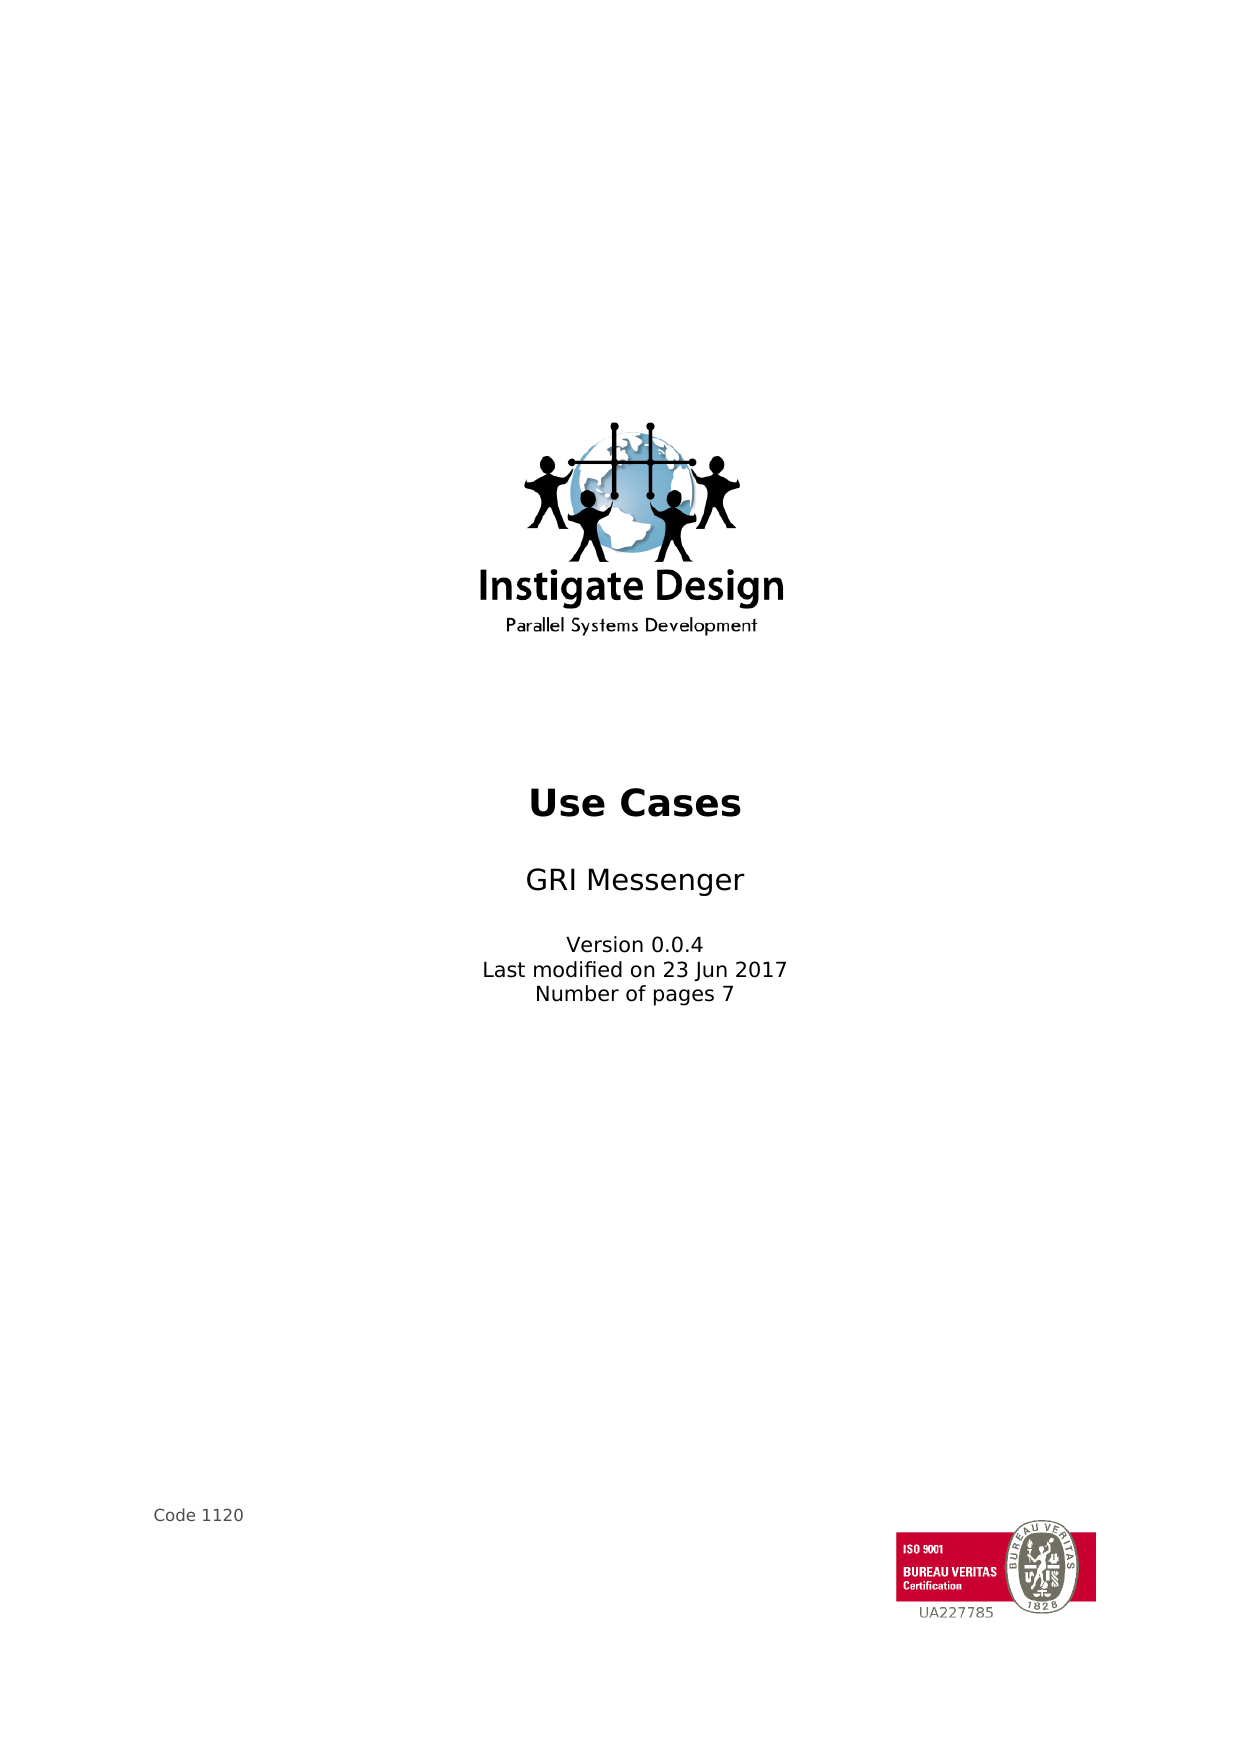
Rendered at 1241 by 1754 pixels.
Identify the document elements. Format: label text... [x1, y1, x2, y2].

text Number of pages 7 [148, 982, 1122, 1006]
title Use Cases [148, 782, 1122, 825]
text Version 0.0.4 [148, 933, 1122, 958]
subtitle GRI Messenger [148, 863, 1122, 897]
text Last modified on 23 Jun 2017 [148, 958, 1122, 982]
picture [881, 1505, 1111, 1631]
picture [465, 361, 805, 701]
